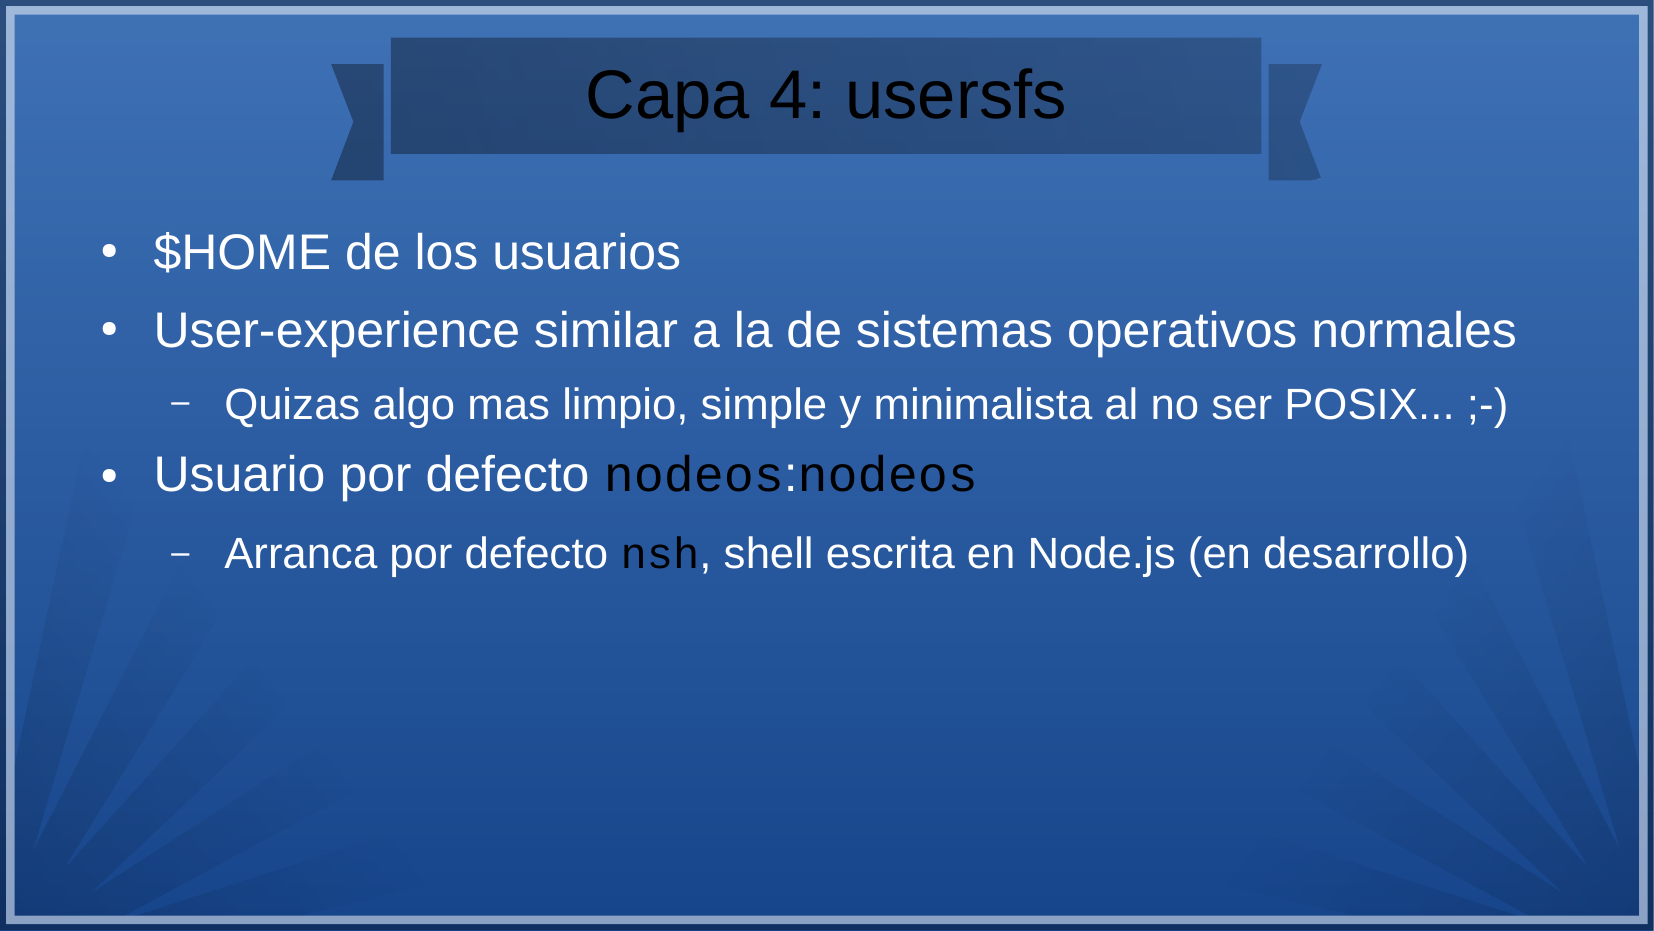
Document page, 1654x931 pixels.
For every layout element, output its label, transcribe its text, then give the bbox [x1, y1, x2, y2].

list $HOME de los usuarios User-experience similar a la de sistemas operativos normales Quizas algo mas limpio, simple y minimalista al no ser POSIX... ;-) Usuario por defecto nodeos:nodeos Arranca por defecto nsh, shell escrita en Node.js (en desarrollo) [82, 224, 1571, 931]
title Capa 4: usersfs [389, 35, 1264, 154]
